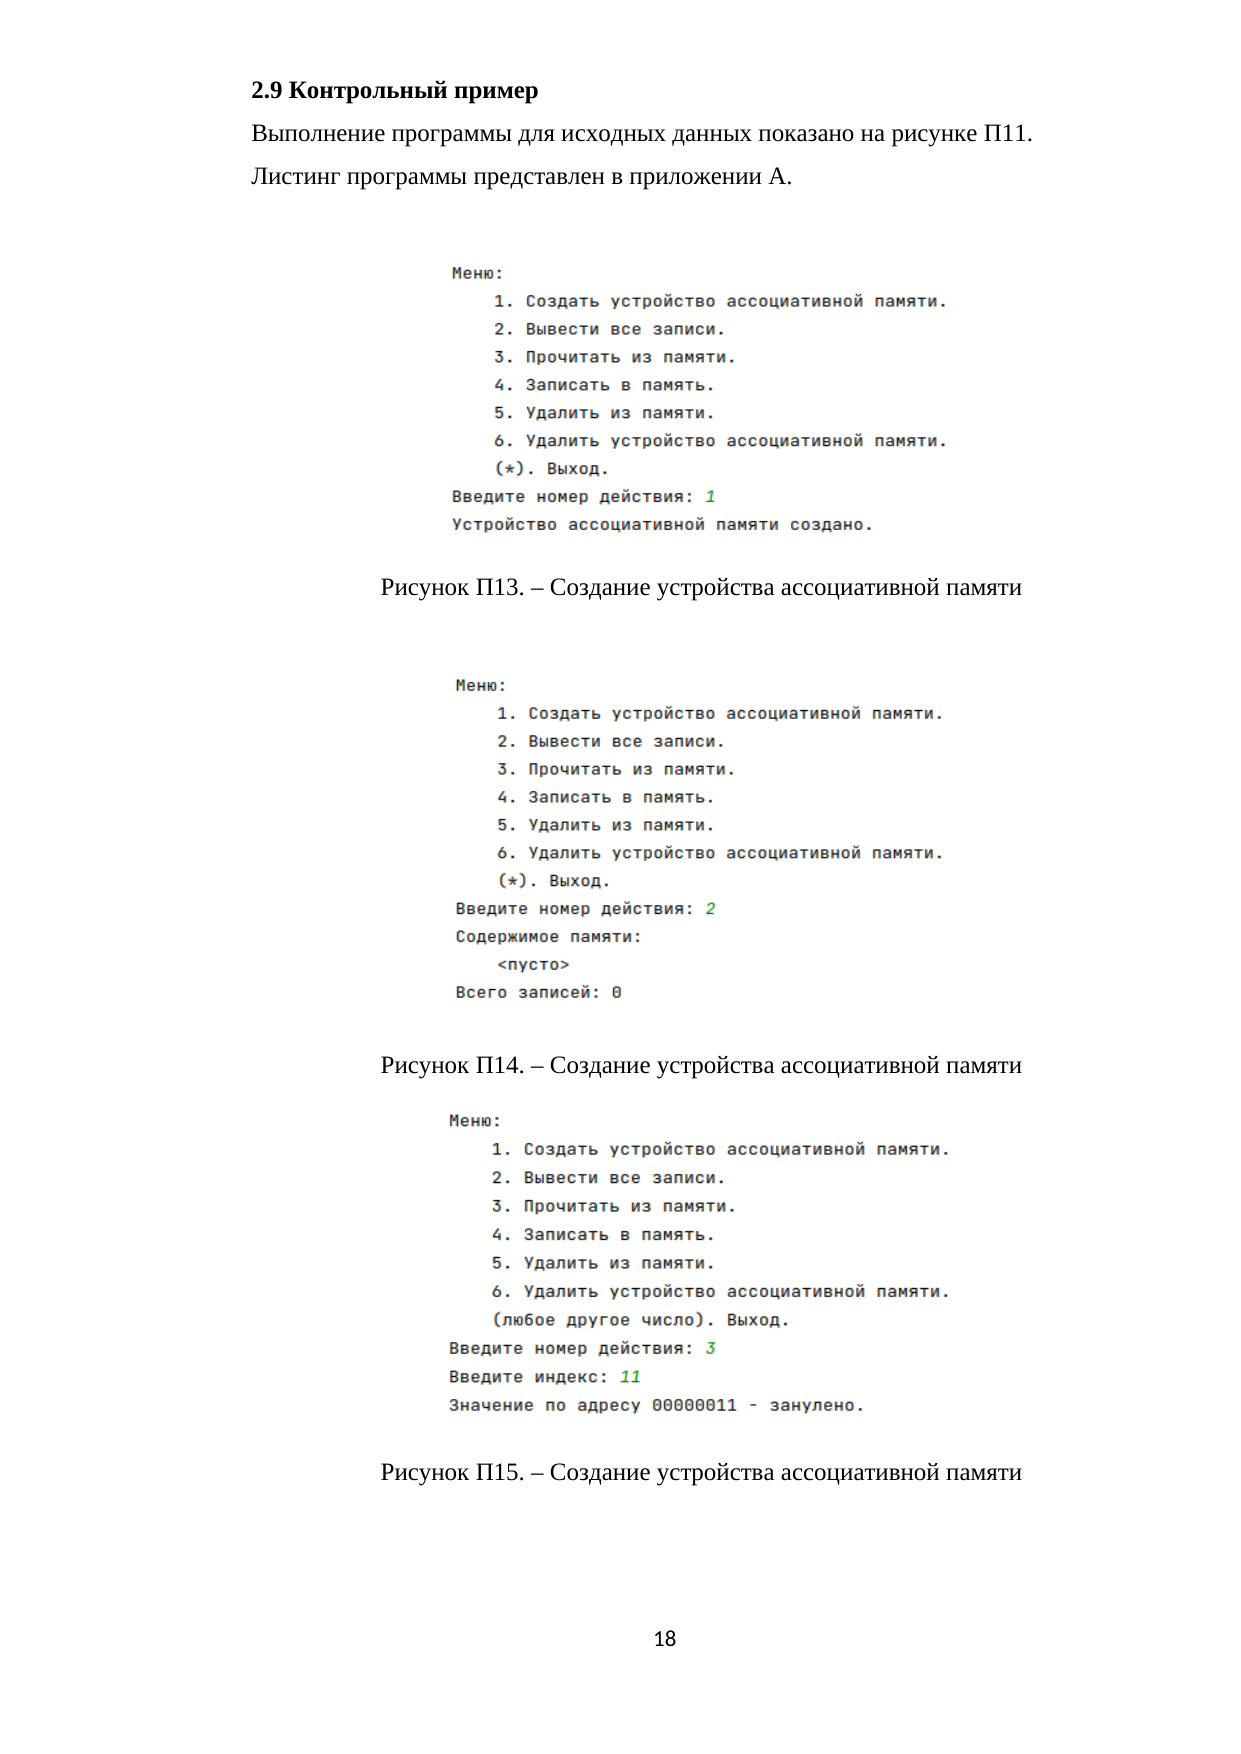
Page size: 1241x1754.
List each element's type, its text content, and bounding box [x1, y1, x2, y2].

text Листинг программы представлен в приложении А. [177, 161, 1152, 190]
text Выполнение программы для исходных данных показано на рисунке П11. [177, 118, 1152, 147]
text 2.9 Контрольный пример [177, 75, 1152, 104]
text Рисунок П15. – Создание устройства ассоциативной памяти [177, 1457, 1152, 1486]
text Рисунок П14. – Создание устройства ассоциативной памяти [177, 1050, 1152, 1079]
text Рисунок П13. – Создание устройства ассоциативной памяти [177, 572, 1152, 601]
